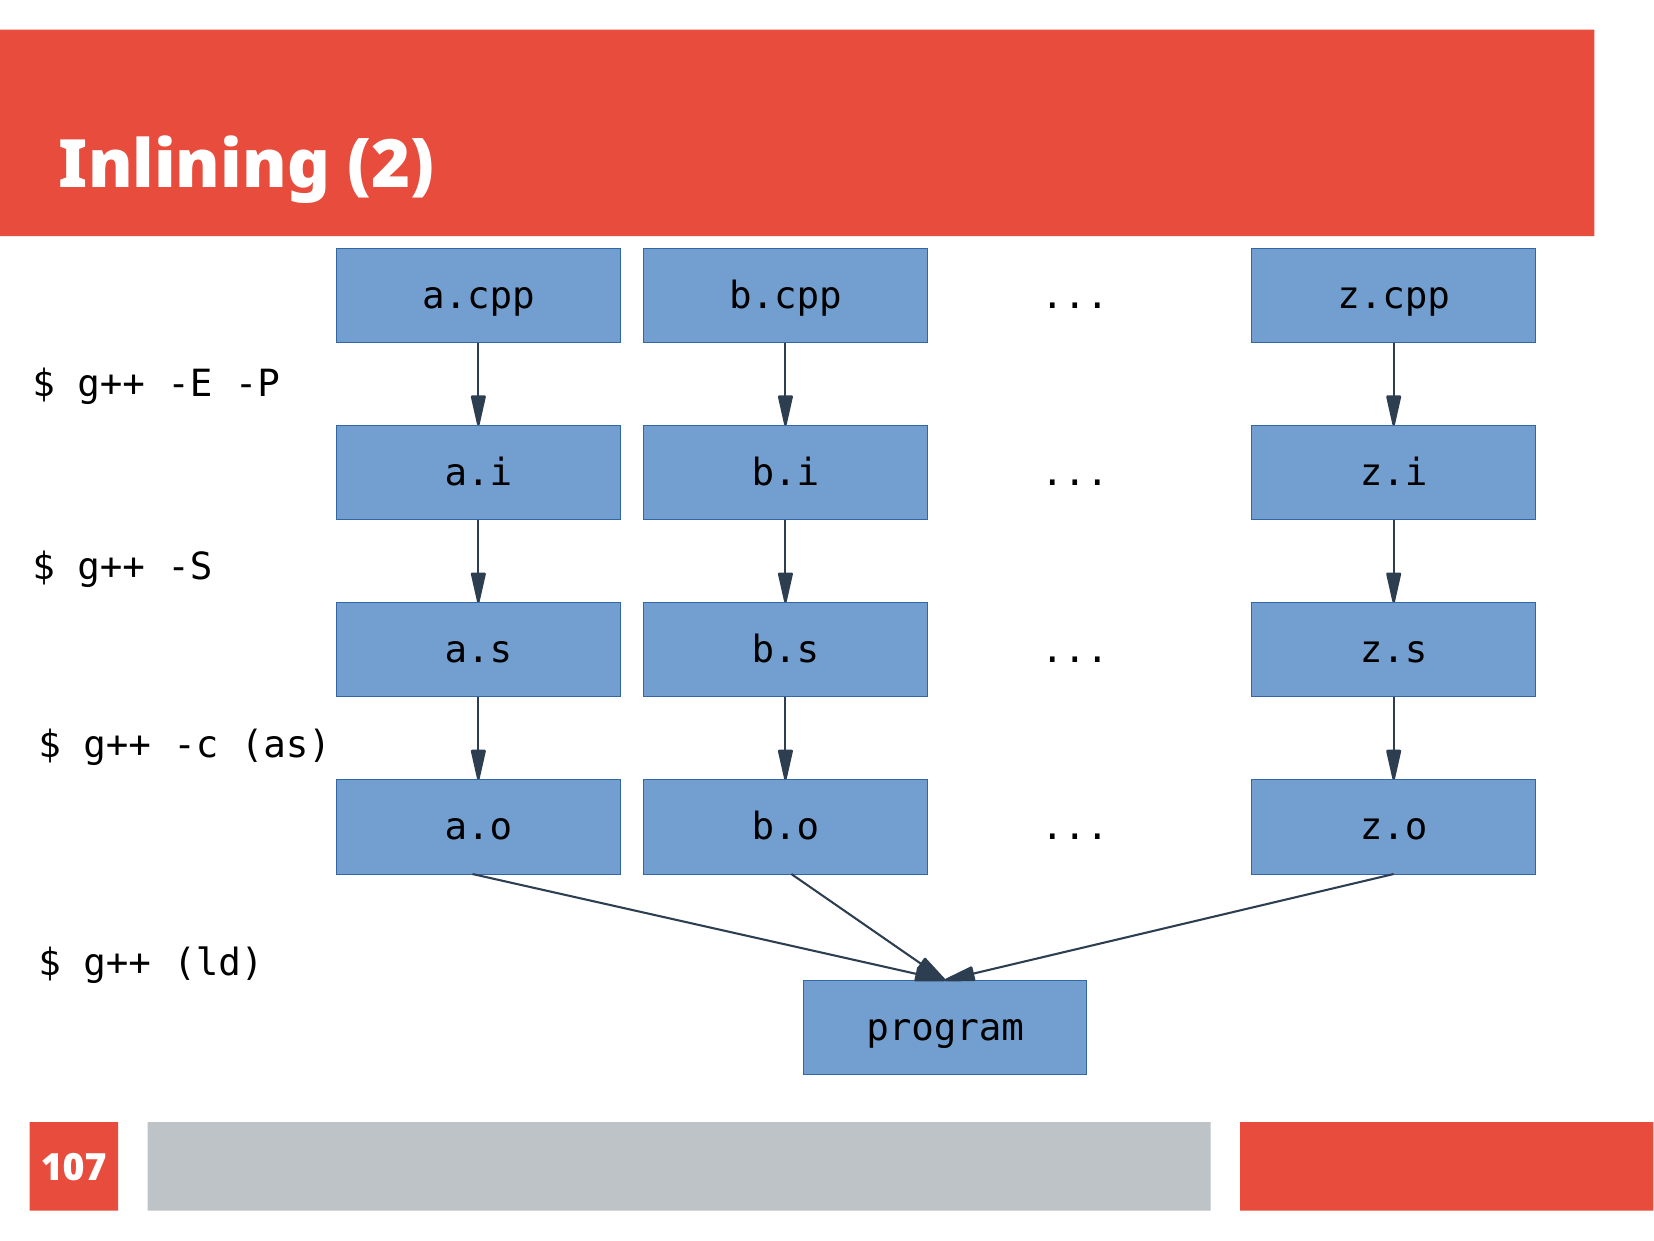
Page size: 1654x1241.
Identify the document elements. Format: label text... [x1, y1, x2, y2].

text_box ... [933, 425, 1217, 520]
text_box z.s [1251, 602, 1536, 697]
text_box program [803, 980, 1087, 1075]
text_box z.i [1251, 425, 1536, 520]
text_box ... [933, 779, 1217, 875]
text_box $ g++ (ld) [23, 909, 308, 1016]
title Inlining (2) [59, 59, 1595, 207]
text_box a.cpp [336, 248, 621, 343]
text_box ... [933, 248, 1217, 343]
text_box $ g++ -c (as) [23, 690, 349, 798]
text_box z.cpp [1251, 248, 1536, 343]
text_box a.i [336, 425, 621, 520]
text_box $ g++ -S [17, 513, 302, 621]
text_box $ g++ -E -P [17, 330, 302, 438]
text_box z.o [1251, 779, 1536, 875]
text_box b.cpp [643, 248, 928, 343]
text_box a.s [336, 602, 621, 697]
text_box ... [933, 602, 1217, 697]
text_box b.i [643, 425, 928, 520]
text_box a.o [336, 779, 621, 875]
text_box b.s [643, 602, 928, 697]
text_box b.o [643, 779, 928, 875]
